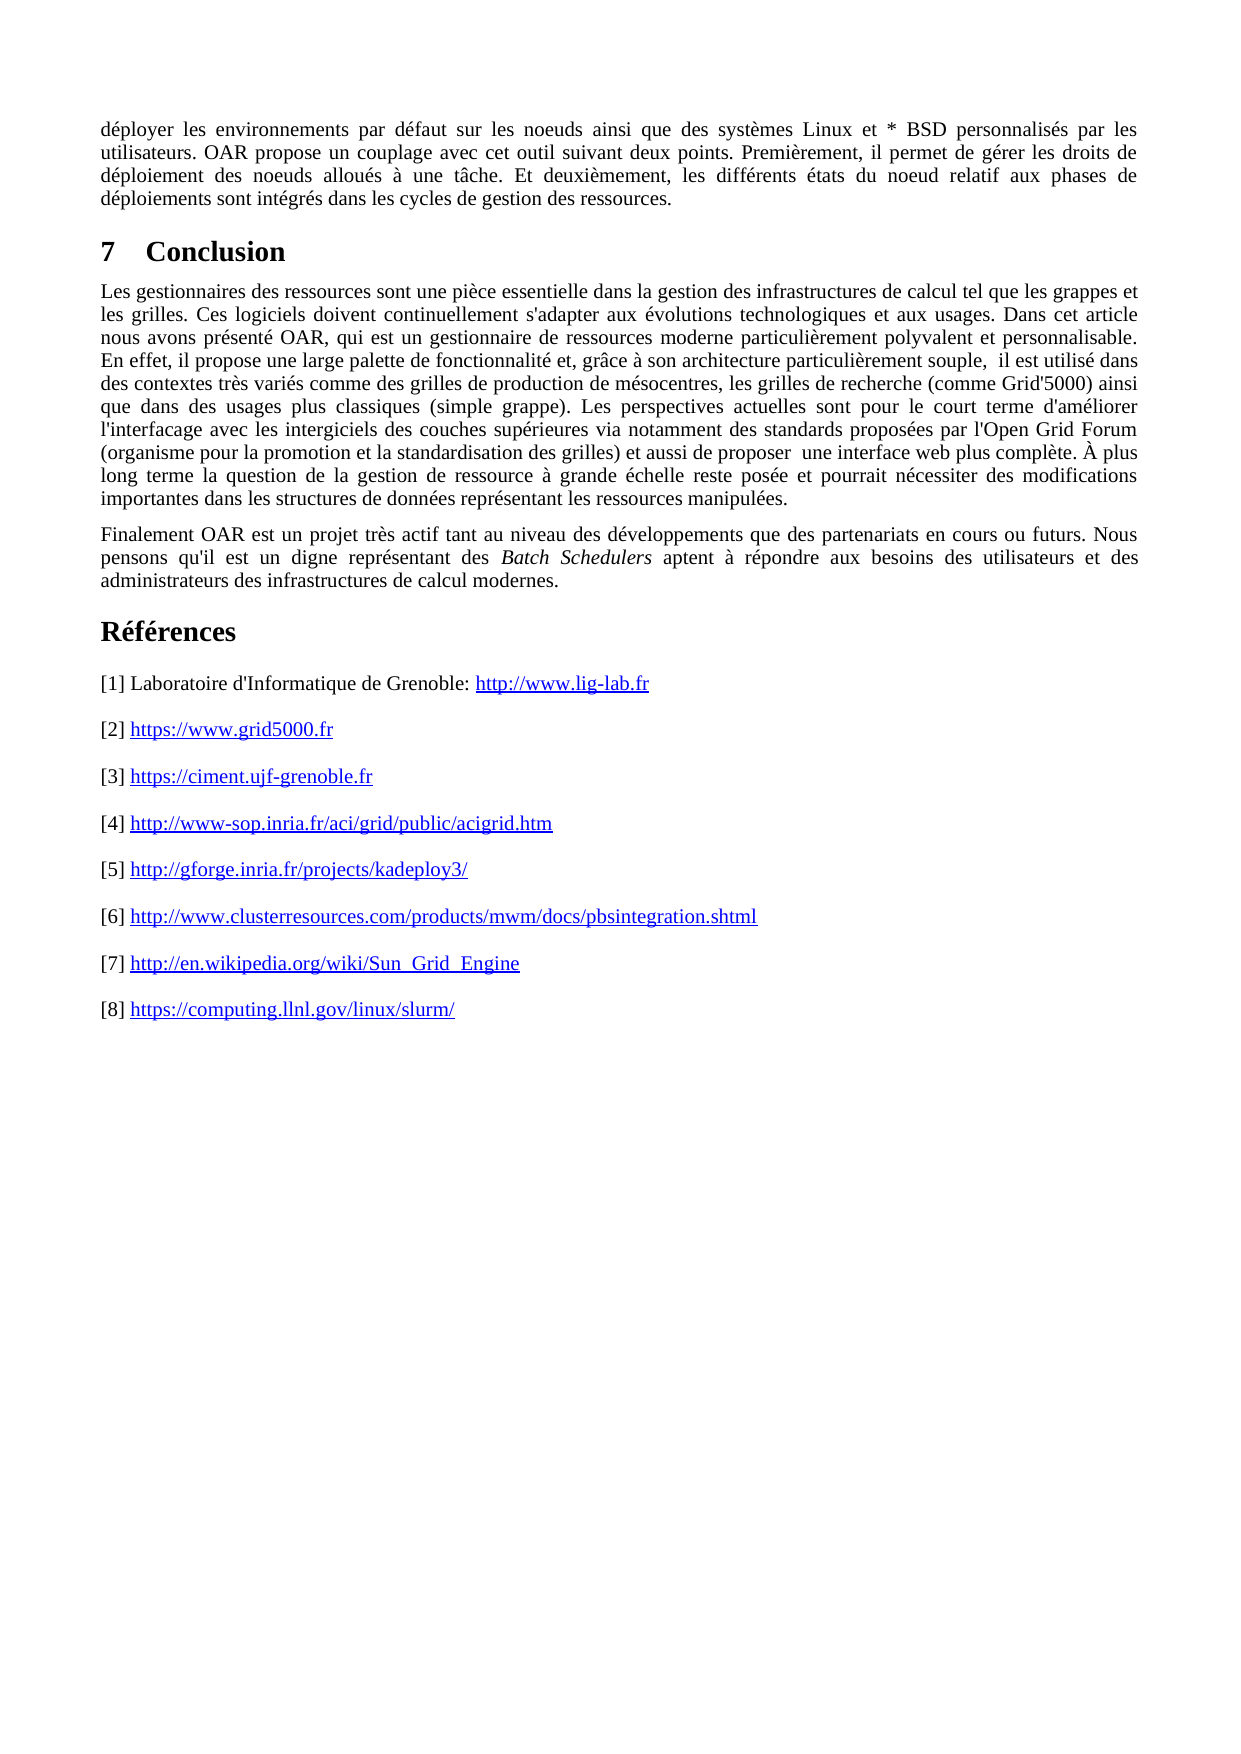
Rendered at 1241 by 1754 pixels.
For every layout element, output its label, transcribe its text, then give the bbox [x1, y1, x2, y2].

text Références [100, 615, 1140, 648]
text [2] https://www.grid5000.fr [100, 718, 1140, 741]
text [5] http://gforge.inria.fr/projects/kadeploy3/ [100, 858, 1140, 881]
text Finalement OAR est un projet très actif tant au niveau des développements que des partenariats en cours ou futurs. Nous pensons qu'il est un digne représentant des Batch Schedulers aptent à répondre aux besoins des utilisateurs et des administrateurs des infrastructures de calcul modernes. [100, 523, 1140, 592]
text Les gestionnaires des ressources sont une pièce essentielle dans la gestion des infrastructures de calcul tel que les grappes et les grilles. Ces logiciels doivent continuellement s'adapter aux évolutions technologiques et aux usages. Dans cet article nous avons présenté OAR, qui est un gestionnaire de ressources moderne particulièrement polyvalent et personnalisable. En effet, il propose une large palette de fonctionnalité et, grâce à son architecture particulièrement souple, il est utilisé dans des contextes très variés comme des grilles de production de mésocentres, les grilles de recherche (comme Grid'5000) ainsi que dans des usages plus classiques (simple grappe). Les perspectives actuelles sont pour le court terme d'améliorer l'interfacage avec les intergiciels des couches supérieures via notamment des standards proposées par l'Open Grid Forum (organisme pour la promotion et la standardisation des grilles) et aussi de proposer une interface web plus complète. À plus long terme la question de la gestion de ressource à grande échelle reste posée et pourrait nécessiter des modifications importantes dans les structures de données représentant les ressources manipulées. [100, 280, 1140, 510]
text [4] http://www-sop.inria.fr/aci/grid/public/acigrid.htm [100, 811, 1140, 834]
text [1] Laboratoire d'Informatique de Grenoble: http://www.lig-lab.fr [100, 671, 1140, 694]
text déployer les environnements par défaut sur les noeuds ainsi que des systèmes Linux et * BSD personnalisés par les utilisateurs. OAR propose un couplage avec cet outil suivant deux points. Premièrement, il permet de gérer les droits de déploiement des noeuds alloués à une tâche. Et deuxièmement, les différents états du noeud relatif aux phases de déploiements sont intégrés dans les cycles de gestion des ressources. [100, 118, 1140, 210]
text [8] https://computing.llnl.gov/linux/slurm/ [100, 998, 1140, 1021]
text [3] https://ciment.ujf-grenoble.fr [100, 765, 1140, 788]
text [7] http://en.wikipedia.org/wiki/Sun_Grid_Engine [100, 951, 1140, 974]
subtitle Conclusion [100, 235, 1140, 267]
text [6] http://www.clusterresources.com/products/mwm/docs/pbsintegration.shtml [100, 905, 1140, 928]
